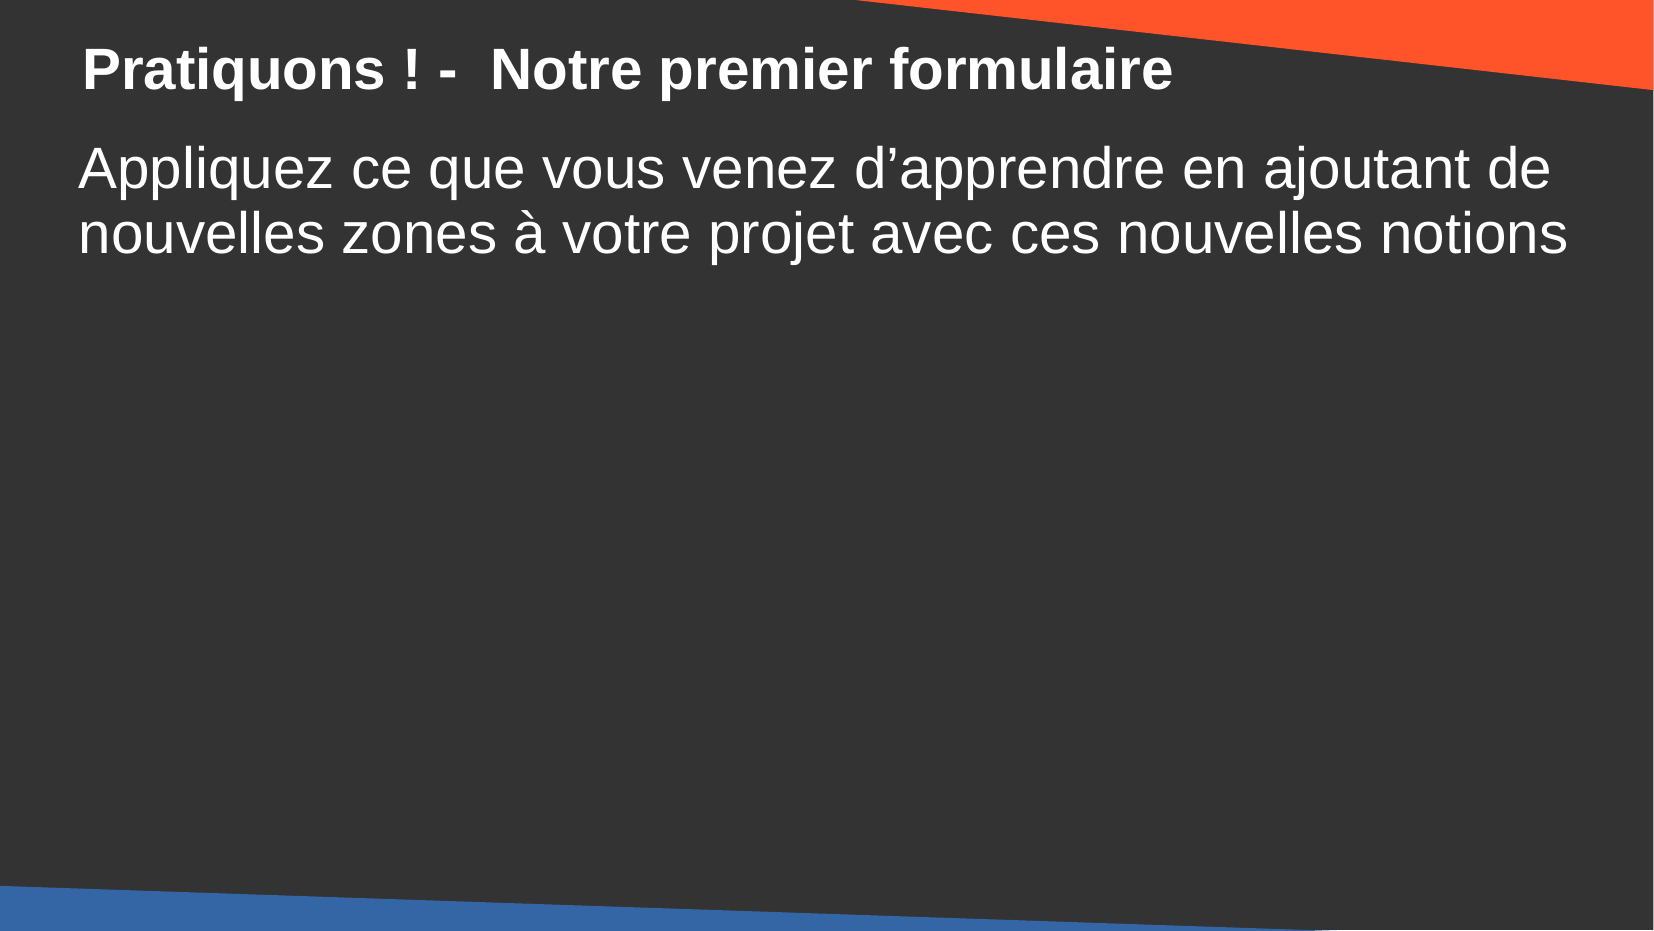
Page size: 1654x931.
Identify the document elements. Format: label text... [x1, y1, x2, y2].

title Pratiquons ! - Notre premier formulaire [82, 37, 1571, 114]
text_box [855, 0, 1654, 91]
text_box [0, 885, 1337, 931]
list Appliquez ce que vous venez d’apprendre en ajoutant de nouvelles zones à votre projet avec ces nouvelles notions [78, 135, 1618, 319]
